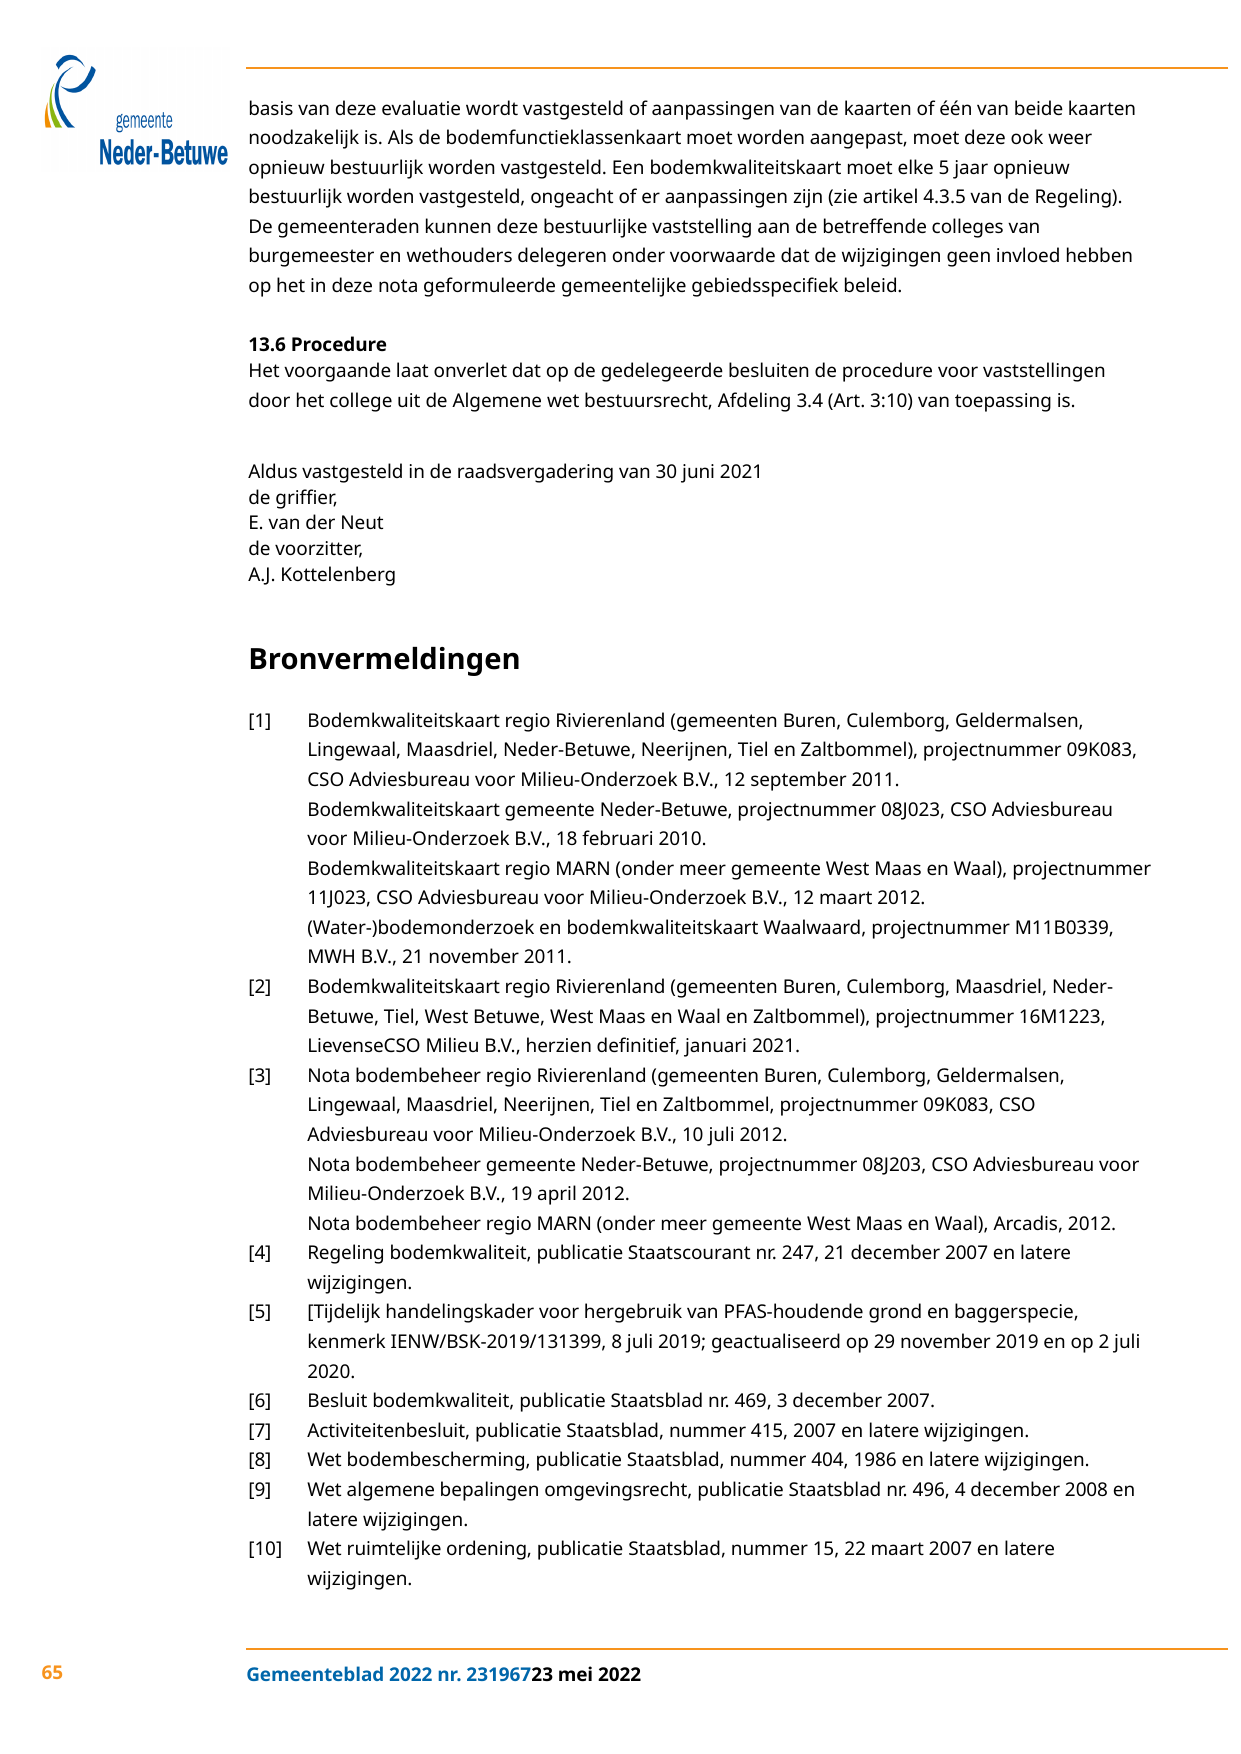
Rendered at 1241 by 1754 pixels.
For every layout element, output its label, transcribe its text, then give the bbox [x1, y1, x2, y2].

text A.J. Kottelenberg [248, 561, 1152, 587]
text E. van der Neut [248, 509, 1152, 535]
list Bodemkwaliteitskaart regio MARN (onder meer gemeente West Maas en Waal), projectnummer 11J023, CSO Adviesbureau voor Milieu-Onderzoek B.V., 12 maart 2012. [248, 855, 1152, 910]
list Nota bodembeheer regio Rivierenland (gemeenten Buren, Culemborg, Geldermalsen, Lingewaal, Maasdriel, Neerijnen, Tiel en Zaltbommel, projectnummer 09K083, CSO Adviesbureau voor Milieu-Onderzoek B.V., 10 juli 2012. [248, 1062, 1152, 1147]
list Regeling bodemkwaliteit, publicatie Staatscourant nr. 247, 21 december 2007 en latere wijzigingen. [248, 1239, 1152, 1295]
list (Water-)bodemonderzoek en bodemkwaliteitskaart Waalwaard, projectnummer M11B0339, MWH B.V., 21 november 2011. [248, 914, 1152, 969]
text de voorzitter, [248, 535, 1152, 561]
list Wet algemene bepalingen omgevingsrecht, publicatie Staatsblad nr. 496, 4 december 2008 en latere wijzigingen. [248, 1476, 1152, 1532]
list Activiteitenbesluit, publicatie Staatsblad, nummer 415, 2007 en latere wijzigingen. [248, 1417, 1152, 1443]
text Het voorgaande laat onverlet dat op de gedelegeerde besluiten de procedure voor vaststellingen door het college uit de Algemene wet bestuursrecht, Afdeling 3.4 (Art. 3:10) van toepassing is. [248, 357, 1152, 412]
text basis van deze evaluatie wordt vastgesteld of aanpassingen van de kaarten of één van beide kaarten noodzakelijk is. Als de bodemfunctieklassenkaart moet worden aangepast, moet deze ook weer opnieuw bestuurlijk worden vastgesteld. Een bodemkwaliteitskaart moet elke 5 jaar opnieuw bestuurlijk worden vastgesteld, ongeacht of er aanpassingen zijn (zie artikel 4.3.5 van de Regeling). De gemeenteraden kunnen deze bestuurlijke vaststelling aan de betreffende colleges van burgemeester en wethouders delegeren onder voorwaarde dat de wijzigingen geen invloed hebben op het in deze nota geformuleerde gemeentelijke gebiedsspecifiek beleid. [248, 95, 1152, 298]
text Bronvermeldingen [248, 638, 1152, 678]
list Wet ruimtelijke ordening, publicatie Staatsblad, nummer 15, 22 maart 2007 en latere wijzigingen. [248, 1535, 1152, 1591]
list Bodemkwaliteitskaart gemeente Neder-Betuwe, projectnummer 08J023, CSO Adviesbureau voor Milieu-Onderzoek B.V., 18 februari 2010. [248, 796, 1152, 851]
list Bodemkwaliteitskaart regio Rivierenland (gemeenten Buren, Culemborg, Maasdriel, Neder-Betuwe, Tiel, West Betuwe, West Maas en Waal en Zaltbommel), projectnummer 16M1223, LievenseCSO Milieu B.V., herzien definitief, januari 2021. [248, 973, 1152, 1058]
list Nota bodembeheer regio MARN (onder meer gemeente West Maas en Waal), Arcadis, 2012. [248, 1210, 1152, 1236]
text Aldus vastgesteld in de raadsvergadering van 30 juni 2021 [248, 458, 1152, 484]
list Besluit bodemkwaliteit, publicatie Staatsblad nr. 469, 3 december 2007. [248, 1387, 1152, 1413]
list Wet bodembescherming, publicatie Staatsblad, nummer 404, 1986 en latere wijzigingen. [248, 1447, 1152, 1472]
list Bodemkwaliteitskaart regio Rivierenland (gemeenten Buren, Culemborg, Geldermalsen, Lingewaal, Maasdriel, Neder-Betuwe, Neerijnen, Tiel en Zaltbommel), projectnummer 09K083, CSO Adviesbureau voor Milieu-Onderzoek B.V., 12 september 2011. [248, 707, 1152, 792]
list [Tijdelijk handelingskader voor hergebruik van PFAS-houdende grond en baggerspecie, kenmerk IENW/BSK-2019/131399, 8 juli 2019; geactualiseerd op 29 november 2019 en op 2 juli 2020. [248, 1299, 1152, 1384]
list Nota bodembeheer gemeente Neder-Betuwe, projectnummer 08J203, CSO Adviesbureau voor Milieu-Onderzoek B.V., 19 april 2012. [248, 1151, 1152, 1206]
text 13.6 Procedure [248, 331, 1152, 357]
picture [41, 47, 231, 172]
text de griffier, [248, 484, 1152, 509]
